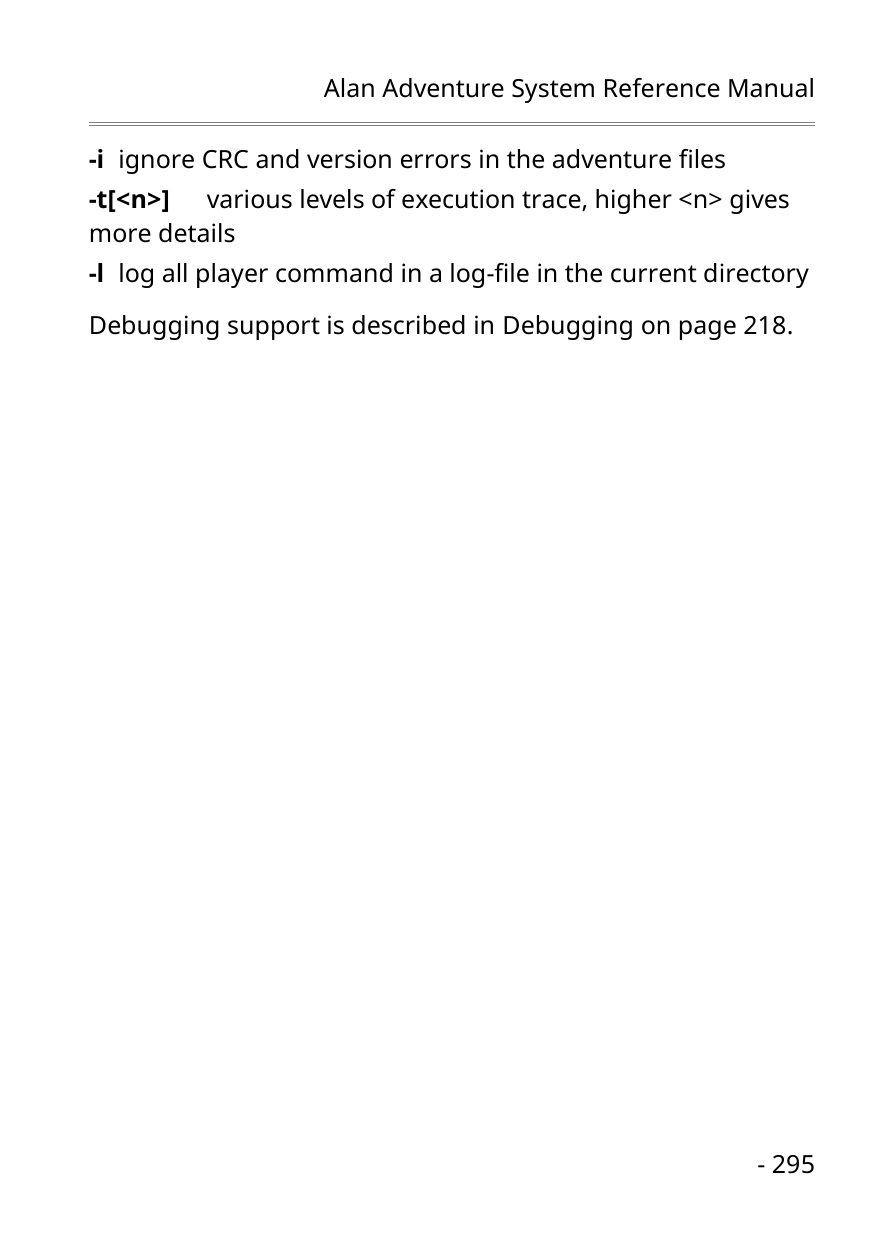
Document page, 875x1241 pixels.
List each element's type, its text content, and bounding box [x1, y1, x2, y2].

list -l log all player command in a log-file in the current directory [88, 256, 815, 290]
text Debugging support is described in Debugging on page 179. [88, 308, 815, 342]
list -i ignore CRC and version errors in the adventure files [88, 142, 815, 176]
list -t[<n>] various levels of execution trace, higher <n> gives more details [88, 182, 815, 250]
